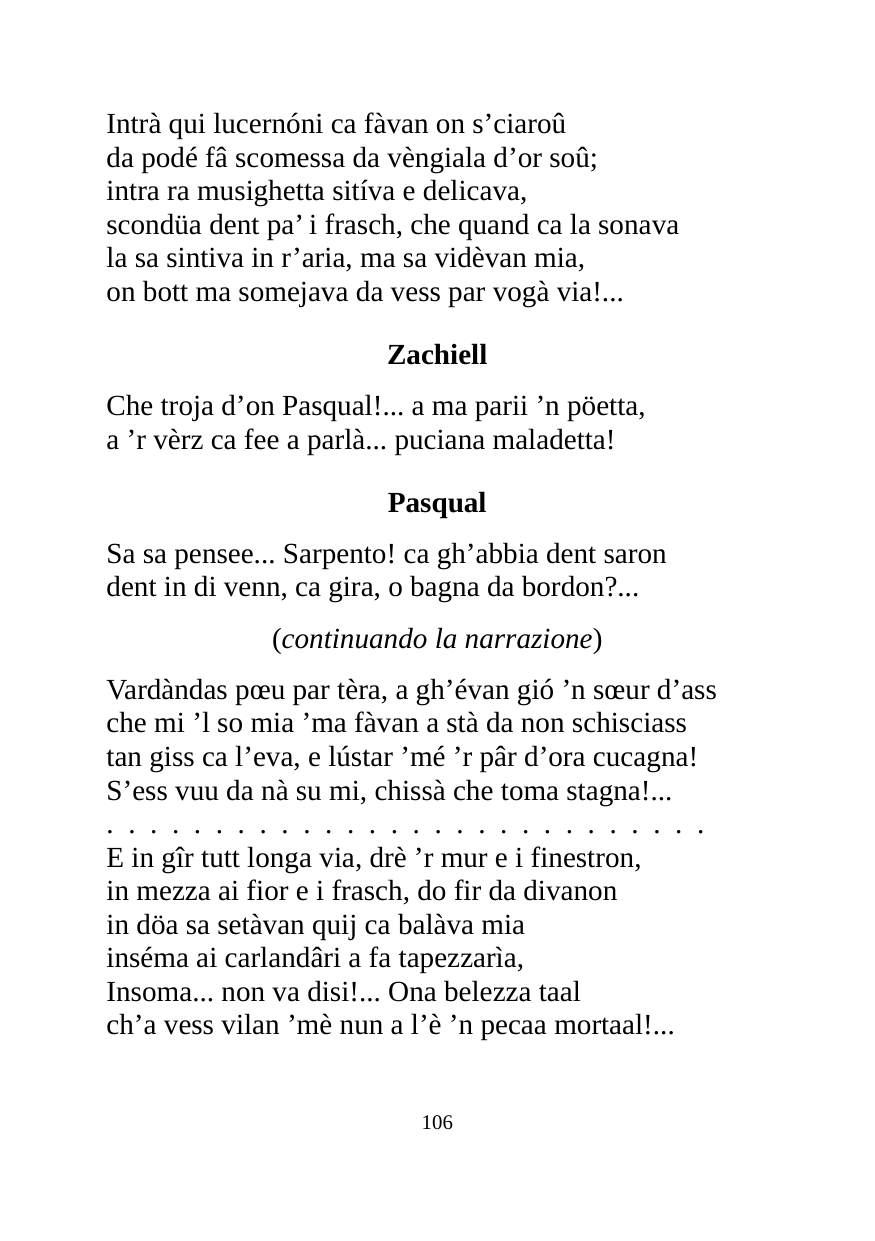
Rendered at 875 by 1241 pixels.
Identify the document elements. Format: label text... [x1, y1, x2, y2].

text che mi ’l so mia ’ma fàvan a stà da non schisciass [106, 706, 768, 739]
text dent in di venn, ca gira, o bagna da bordon?... [106, 569, 768, 603]
text E in gîr tutt longa via, drè ’r mur e i finestron, [106, 840, 768, 873]
text (continuando la narrazione) [106, 621, 768, 654]
text in mezza ai fior e i frasch, do fir da divanon [106, 873, 768, 907]
text on bott ma somejava da vess par vogà via!... [106, 274, 768, 307]
text in döa sa setàvan quij ca balàva mia [106, 907, 768, 940]
text inséma ai carlandâri a fa tapezzarìa, [106, 940, 768, 974]
text Zachiell [106, 337, 768, 371]
text Sa sa pensee... Sarpento! ca gh’abbia dent saron [106, 536, 768, 569]
text . . . . . . . . . . . . . . . . . . . . . . . . . . . . [106, 806, 768, 840]
text Vardàndas pœu par tèra, a gh’évan gió ’n sœur d’ass [106, 672, 768, 706]
text scondüa dent pa’ i frasch, che quand ca la sonava [106, 207, 768, 240]
text Insoma... non va disi!... Ona belezza taal [106, 974, 768, 1007]
text tan giss ca l’eva, e lústar ’mé ’r pâr d’ora cucagna! [106, 739, 768, 773]
text S’ess vuu da nà su mi, chissà che toma stagna!... [106, 773, 768, 806]
text Pasqual [106, 485, 768, 518]
text da podé fâ scomessa da vèngiala d’or soû; [106, 140, 768, 173]
text ch’a vess vilan ’mè nun a l’è ’n pecaa mortaal!... [106, 1007, 768, 1041]
text Intrà qui lucernóni ca fàvan on s’ciaroû [106, 106, 768, 140]
text intra ra musighetta sitíva e delicava, [106, 173, 768, 207]
text la sa sintiva in r’aria, ma sa vidèvan mia, [106, 240, 768, 274]
text Che troja d’on Pasqual!... a ma parii ’n pöetta, [106, 388, 768, 422]
text a ’r vèrz ca fee a parlà... puciana maladetta! [106, 422, 768, 455]
